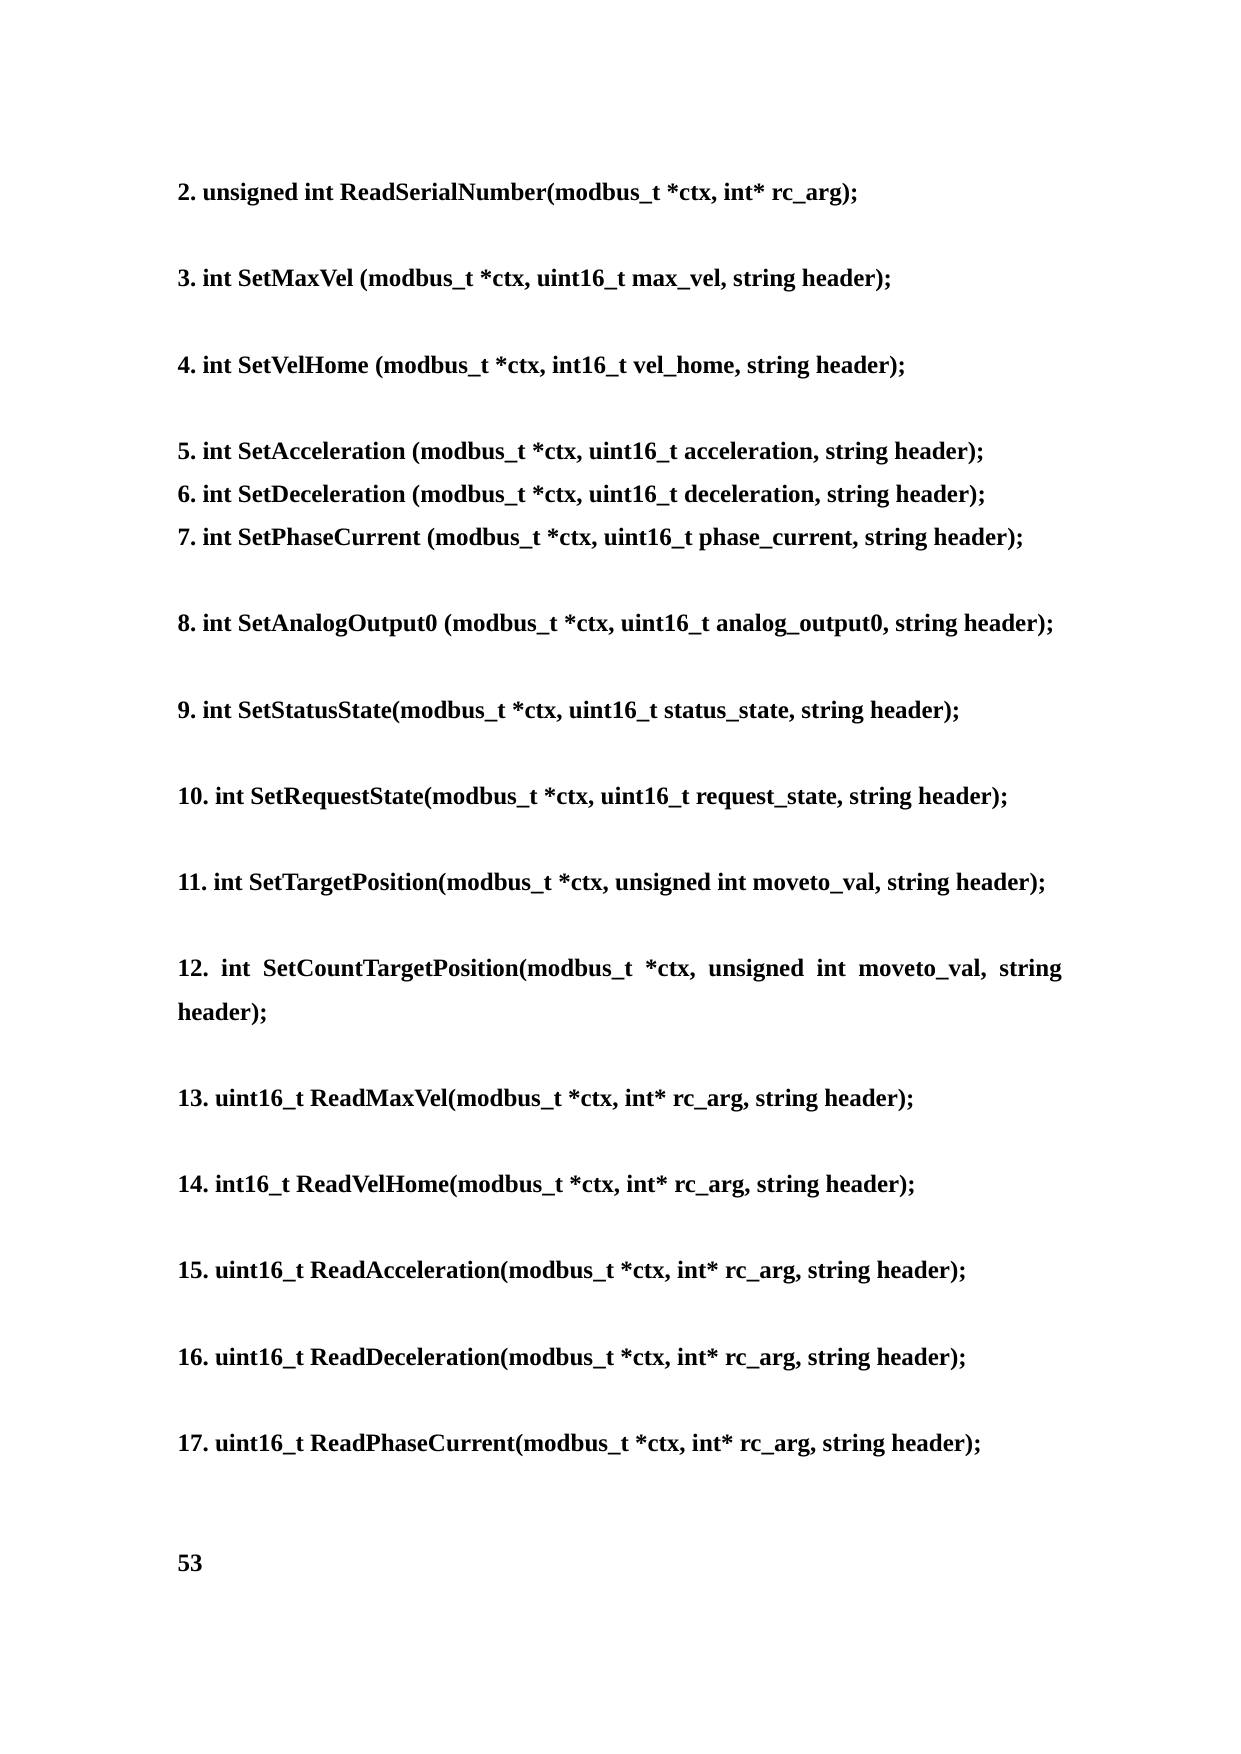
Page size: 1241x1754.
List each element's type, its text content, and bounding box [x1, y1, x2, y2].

text 4. int SetVelHome (modbus_t *ctx, int16_t vel_home, string header); [177, 350, 1063, 378]
text 12. int SetCountTargetPosition(modbus_t *ctx, unsigned int moveto_val, string header); [177, 953, 1063, 1025]
text 15. uint16_t ReadAcceleration(modbus_t *ctx, int* rc_arg, string header); [177, 1255, 1063, 1284]
text 9. int SetStatusState(modbus_t *ctx, uint16_t status_state, string header); [177, 695, 1063, 723]
text 3. int SetMaxVel (modbus_t *ctx, uint16_t max_vel, string header); [177, 263, 1063, 292]
text 5. int SetAcceleration (modbus_t *ctx, uint16_t acceleration, string header); [177, 436, 1063, 465]
text 13. uint16_t ReadMaxVel(modbus_t *ctx, int* rc_arg, string header); [177, 1083, 1063, 1112]
text 11. int SetTargetPosition(modbus_t *ctx, unsigned int moveto_val, string header); [177, 867, 1063, 896]
text 16. uint16_t ReadDeceleration(modbus_t *ctx, int* rc_arg, string header); [177, 1342, 1063, 1370]
text 14. int16_t ReadVelHome(modbus_t *ctx, int* rc_arg, string header); [177, 1169, 1063, 1198]
text 6. int SetDeceleration (modbus_t *ctx, uint16_t deceleration, string header); [177, 479, 1063, 508]
text 8. int SetAnalogOutput0 (modbus_t *ctx, uint16_t analog_output0, string header); [177, 608, 1063, 637]
text 7. int SetPhaseCurrent (modbus_t *ctx, uint16_t phase_current, string header); [177, 522, 1063, 551]
text 2. unsigned int ReadSerialNumber(modbus_t *ctx, int* rc_arg); [177, 177, 1063, 206]
text 10. int SetRequestState(modbus_t *ctx, uint16_t request_state, string header); [177, 781, 1063, 810]
text 17. uint16_t ReadPhaseCurrent(modbus_t *ctx, int* rc_arg, string header); [177, 1428, 1063, 1457]
